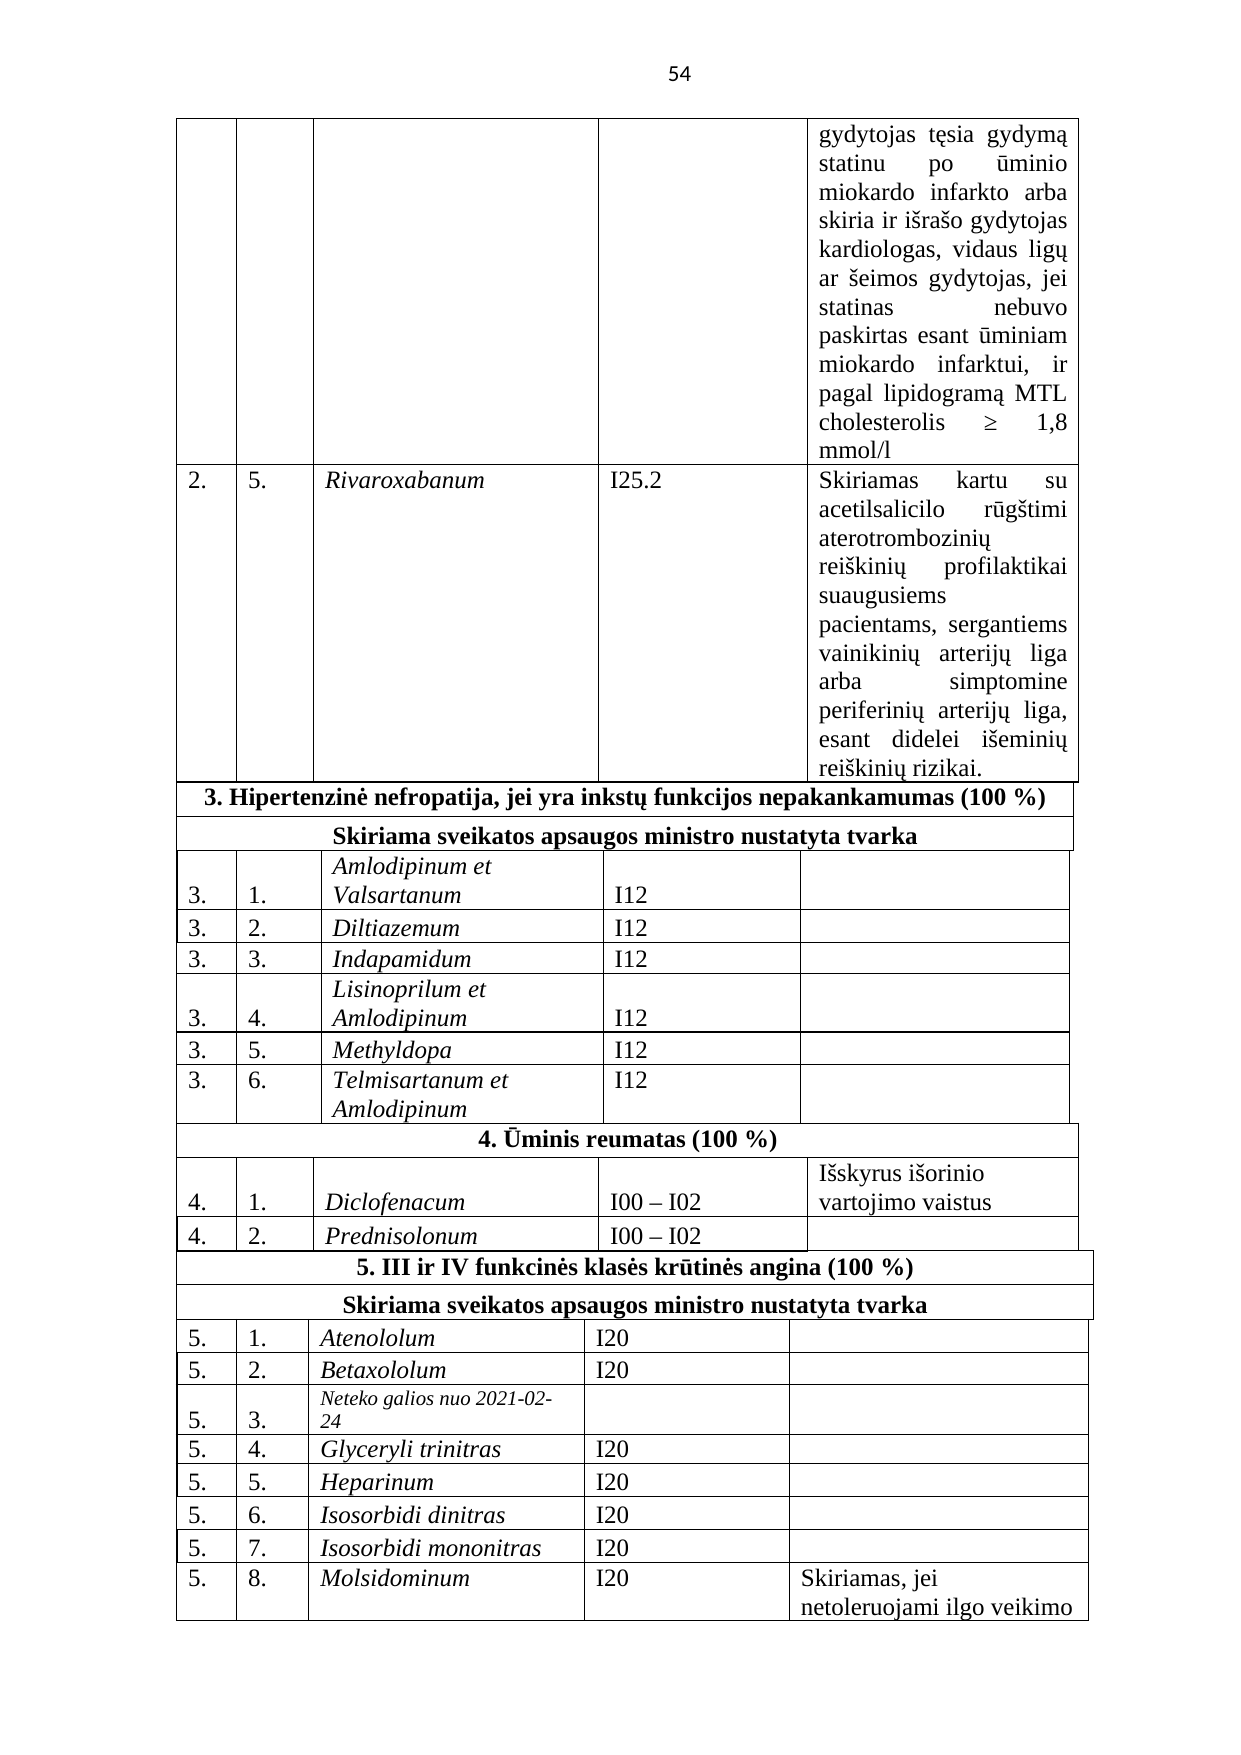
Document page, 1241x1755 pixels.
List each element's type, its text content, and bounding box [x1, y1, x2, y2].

table_cell Išskyrus išorinio vartojimo vaistus [808, 1158, 1078, 1216]
table_cell [1103, 1031, 1109, 1064]
table_cell [801, 1033, 1069, 1064]
table_cell [1084, 118, 1088, 464]
table_cell [1094, 1250, 1099, 1284]
table_cell [1093, 781, 1099, 816]
table_cell I20 [585, 1530, 789, 1562]
table_cell I00 – I02 [599, 1217, 807, 1250]
table_cell [790, 1497, 1088, 1529]
table_cell [1099, 118, 1103, 464]
table_cell Skiriamas kartu su acetilsalicilo rūgštimi aterotrombozinių reiškinių profilaktikai suaugusiems pacientams, sergantiems vainikinių arterijų liga arba simptomine periferinių arterijų liga, esant didelei išeminių reiškinių rizikai. [808, 465, 1078, 781]
table_cell [1099, 1123, 1103, 1157]
table_cell gydytojas tęsia gydymą statinu po ūminio miokardo infarkto arba skiria ir išrašo gydytojas kardiologas, vidaus ligų ar šeimos gydytojas, jei statinas nebuvo paskirtas esant ūminiam miokardo infarktui, ir pagal lipidogramą MTL cholesterolis ≥ 1,8 mmol/l [808, 119, 1078, 464]
table_cell 5. [237, 465, 313, 781]
table_cell Atenololum [309, 1320, 584, 1352]
table_cell [1103, 1064, 1109, 1123]
table_cell [1103, 909, 1109, 942]
table_cell 2. [237, 1353, 308, 1384]
table_cell [1093, 909, 1099, 942]
table_cell [1079, 1216, 1083, 1250]
table_cell [1093, 118, 1099, 464]
table_cell Isosorbidi dinitras [309, 1497, 584, 1529]
table_cell [599, 119, 807, 464]
table_cell 5. [178, 1530, 236, 1562]
table_cell 5. [178, 1435, 236, 1463]
table_cell 6. [237, 1065, 321, 1123]
table_cell [1093, 1319, 1099, 1352]
table_cell Telmisartanum et Amlodipinum [322, 1065, 603, 1123]
table_cell [1109, 909, 1123, 942]
table_cell I20 [585, 1464, 789, 1496]
table_cell [1109, 1031, 1123, 1064]
table_cell [801, 974, 1069, 1031]
table_cell 3. [178, 910, 236, 942]
table_cell 5. [237, 1033, 321, 1064]
table_cell [1103, 1463, 1109, 1496]
table_cell 5. III ir IV funkcinės klasės krūtinės angina (100 %) [177, 1251, 1093, 1284]
table_cell [1074, 909, 1079, 942]
table_cell [1109, 850, 1123, 909]
table_cell [1109, 1384, 1123, 1433]
table_cell [1074, 1031, 1079, 1064]
table_cell [1089, 1463, 1093, 1496]
table_cell [1089, 1320, 1093, 1352]
table_cell [1093, 973, 1099, 1031]
table_cell [1089, 1496, 1093, 1529]
table_cell 3. [177, 974, 236, 1031]
table_cell 5. [177, 1497, 236, 1529]
table_cell [790, 1353, 1088, 1384]
table_cell [1109, 1250, 1123, 1284]
table_cell [1089, 1352, 1093, 1384]
table_cell [1109, 1434, 1123, 1463]
table_cell [1109, 942, 1123, 973]
table_cell I25.2 [599, 465, 807, 781]
table_cell [801, 943, 1069, 973]
table_cell [1099, 1384, 1103, 1433]
table_cell [1099, 464, 1103, 781]
table_cell I20 [585, 1320, 789, 1352]
table_cell [1103, 118, 1109, 464]
table_cell [1093, 1463, 1099, 1496]
table_cell [1099, 1031, 1103, 1064]
table_cell [801, 910, 1069, 942]
table_cell Betaxololum [309, 1353, 584, 1384]
table_cell [1074, 850, 1079, 909]
table_cell [1093, 1434, 1099, 1463]
table_cell [1099, 973, 1103, 1031]
table_cell [1099, 1284, 1103, 1319]
table_cell [1084, 1031, 1088, 1064]
table_cell [1093, 942, 1099, 973]
table_cell [1088, 1064, 1093, 1123]
table_cell [1084, 1064, 1088, 1123]
table_cell [1103, 1216, 1109, 1250]
table_cell [1088, 909, 1093, 942]
table_cell I12 [604, 1033, 800, 1064]
table_cell [1088, 816, 1093, 850]
table_cell 4. [177, 1158, 236, 1216]
table_cell I12 [604, 851, 800, 909]
table_cell [801, 1065, 1069, 1123]
table_cell Indapamidum [322, 943, 603, 973]
table_cell 2. [237, 910, 321, 942]
table_cell [1099, 909, 1103, 942]
table_cell [1079, 1123, 1083, 1157]
table_cell 2. [177, 465, 236, 781]
table_cell [1099, 850, 1103, 909]
table_cell [1103, 1284, 1109, 1319]
table_cell 5. [237, 1464, 308, 1496]
table_cell [1074, 783, 1079, 816]
table_cell [790, 1320, 1088, 1352]
table_cell 3. Hipertenzinė nefropatija, jei yra inkstų funkcijos nepakankamumas (100 %) [177, 783, 1073, 816]
table_cell 4. [237, 974, 321, 1031]
table_cell 5. [178, 1464, 236, 1496]
table_cell 1. [237, 1158, 313, 1216]
table_cell [1089, 1562, 1093, 1620]
table_cell [1084, 816, 1088, 850]
table_cell [1093, 1384, 1099, 1433]
table_cell 5. [178, 1353, 236, 1384]
table_cell [1084, 942, 1088, 973]
table_cell [1079, 973, 1083, 1031]
table_cell [1103, 1434, 1109, 1463]
table_cell [1099, 942, 1103, 973]
table_cell [1109, 1157, 1123, 1216]
table_cell [1094, 1284, 1099, 1319]
table_cell 3. [237, 1385, 308, 1433]
table_cell [1093, 850, 1099, 909]
table_cell Isosorbidi mononitras [309, 1530, 584, 1562]
table_cell [1084, 781, 1088, 816]
table_cell [1088, 850, 1093, 909]
table_cell [1103, 1529, 1109, 1562]
table_cell [1088, 1216, 1093, 1250]
table_cell [1103, 1384, 1109, 1433]
table_cell I12 [604, 910, 800, 942]
table_cell I20 [585, 1563, 789, 1620]
table_cell [314, 119, 598, 464]
table_cell 2. [237, 1217, 313, 1250]
table_cell [1088, 781, 1093, 816]
table_cell [1109, 118, 1123, 464]
table_cell [1103, 1157, 1109, 1216]
table_cell [1093, 1123, 1099, 1157]
table_cell 7. [237, 1530, 308, 1562]
table_cell [1103, 1250, 1109, 1284]
table_cell [1089, 1529, 1093, 1562]
table_cell 1. [237, 851, 321, 909]
table_cell I20 [585, 1353, 789, 1384]
table_cell Methyldopa [322, 1033, 603, 1064]
table_cell [1079, 781, 1083, 816]
table_cell [1084, 850, 1088, 909]
table_cell [1088, 973, 1093, 1031]
table_cell [790, 1464, 1088, 1496]
table_cell 5. [177, 1320, 236, 1352]
table_cell [1088, 1123, 1093, 1157]
table_cell [1109, 1123, 1123, 1157]
table_cell Skiriama sveikatos apsaugos ministro nustatyta tvarka [177, 817, 1073, 850]
table_cell I20 [585, 1497, 789, 1529]
table_cell 1. [237, 1320, 308, 1352]
table_cell [1103, 1496, 1109, 1529]
table_cell [177, 119, 236, 464]
table_cell Skiriamas, jei netoleruojami ilgo veikimo [790, 1563, 1088, 1620]
table_cell Molsidominum [309, 1563, 584, 1620]
table_cell [1109, 781, 1123, 816]
table_cell [1074, 816, 1079, 850]
table_cell [1099, 1157, 1103, 1216]
table_cell Glyceryli trinitras [309, 1435, 584, 1463]
table_cell 3. [177, 1065, 236, 1123]
table_cell [1074, 942, 1079, 973]
table_cell [1099, 1463, 1103, 1496]
table_cell [1079, 464, 1083, 781]
table_cell [1084, 1123, 1088, 1157]
table_cell Heparinum [309, 1464, 584, 1496]
table_cell [1093, 816, 1099, 850]
table_cell [801, 851, 1069, 909]
table_cell [1093, 1496, 1099, 1529]
table_cell [1103, 973, 1109, 1031]
table_cell I12 [604, 974, 800, 1031]
table_cell [1103, 850, 1109, 909]
table_cell [1079, 1157, 1083, 1216]
table_cell [1093, 1352, 1099, 1384]
table_cell [1103, 781, 1109, 816]
table_cell 3. [177, 1033, 236, 1064]
table_cell I12 [604, 1065, 800, 1123]
table_cell [1074, 1064, 1079, 1123]
table_cell I12 [604, 943, 800, 973]
table_cell [1099, 1064, 1103, 1123]
table_cell [1093, 464, 1099, 781]
table_cell [1079, 118, 1083, 464]
table_cell [1084, 973, 1088, 1031]
table_cell [1079, 816, 1083, 850]
table_cell [1103, 816, 1109, 850]
table_cell [1109, 1284, 1123, 1319]
table_cell [1099, 816, 1103, 850]
table_cell 3. [178, 851, 236, 909]
table_cell [1109, 1496, 1123, 1529]
table_cell 4. Ūminis reumatas (100 %) [177, 1124, 1078, 1157]
table_cell [1109, 1352, 1123, 1384]
table_cell [1109, 1216, 1123, 1250]
table_cell [1088, 1157, 1093, 1216]
table_cell [1109, 464, 1123, 781]
table_cell [1099, 1496, 1103, 1529]
table_cell [1099, 1319, 1103, 1352]
table_cell I00 – I02 [599, 1158, 807, 1216]
table_cell [790, 1530, 1088, 1562]
table_cell [1109, 1529, 1123, 1562]
table_cell [808, 1217, 1078, 1250]
table_cell Diltiazemum [322, 910, 603, 942]
table_cell [1103, 1319, 1109, 1352]
table_cell Diclofenacum [314, 1158, 598, 1216]
table_cell [1109, 1562, 1123, 1620]
table_cell [1088, 942, 1093, 973]
table_cell [1103, 1352, 1109, 1384]
table_cell 3. [237, 943, 321, 973]
table_cell [1109, 1319, 1123, 1352]
table_cell [1084, 1216, 1088, 1250]
table_cell [585, 1385, 789, 1433]
table_cell [1103, 1562, 1109, 1620]
table_cell 4. [237, 1435, 308, 1463]
table_cell Prednisolonum [314, 1217, 598, 1250]
table_cell [1093, 1529, 1099, 1562]
table_cell [1084, 909, 1088, 942]
table_cell [1084, 464, 1088, 781]
table_cell 6. [237, 1497, 308, 1529]
table_cell [1088, 464, 1093, 781]
table_cell Skiriama sveikatos apsaugos ministro nustatyta tvarka [177, 1285, 1093, 1319]
table_cell [1103, 1123, 1109, 1157]
table_cell I20 [585, 1435, 789, 1463]
table_cell [1088, 118, 1093, 464]
table_cell [1089, 1384, 1093, 1433]
table_cell [1079, 1031, 1083, 1064]
table_cell [1093, 1064, 1099, 1123]
table_cell [1079, 850, 1083, 909]
table_cell Neteko galios nuo 2021-02-24 [309, 1385, 584, 1433]
table_cell [237, 119, 313, 464]
table_cell [1099, 781, 1103, 816]
table_cell 4. [178, 1217, 236, 1250]
table_cell [1099, 1562, 1103, 1620]
table_cell [1103, 942, 1109, 973]
table_cell [1079, 909, 1083, 942]
table_cell 8. [237, 1563, 308, 1620]
table_cell [1103, 464, 1109, 781]
table_cell 5. [177, 1563, 236, 1620]
table_cell [790, 1435, 1088, 1463]
table_cell 5. [178, 1385, 236, 1433]
table_cell [1099, 1352, 1103, 1384]
table_cell [1109, 816, 1123, 850]
table_cell [790, 1385, 1088, 1433]
table_cell [1074, 973, 1079, 1031]
table_cell [1093, 1216, 1099, 1250]
table_cell [1079, 1064, 1083, 1123]
table_cell [1088, 1031, 1093, 1064]
table_cell [1099, 1434, 1103, 1463]
table_cell [1084, 1157, 1088, 1216]
table_cell [1089, 1434, 1093, 1463]
table_cell [1109, 1064, 1123, 1123]
table_cell [1099, 1529, 1103, 1562]
table_cell [1079, 942, 1083, 973]
table_cell Lisinoprilum et Amlodipinum [322, 974, 603, 1031]
table_cell [1109, 973, 1123, 1031]
table_cell [1093, 1031, 1099, 1064]
table_cell [1099, 1216, 1103, 1250]
table_cell [1109, 1463, 1123, 1496]
table_cell 3. [177, 943, 236, 973]
table_cell [1093, 1157, 1099, 1216]
table_cell Rivaroxabanum [314, 465, 598, 781]
table_cell [1099, 1250, 1103, 1284]
table_cell Amlodipinum et Valsartanum [322, 851, 603, 909]
table_cell [1093, 1562, 1099, 1620]
